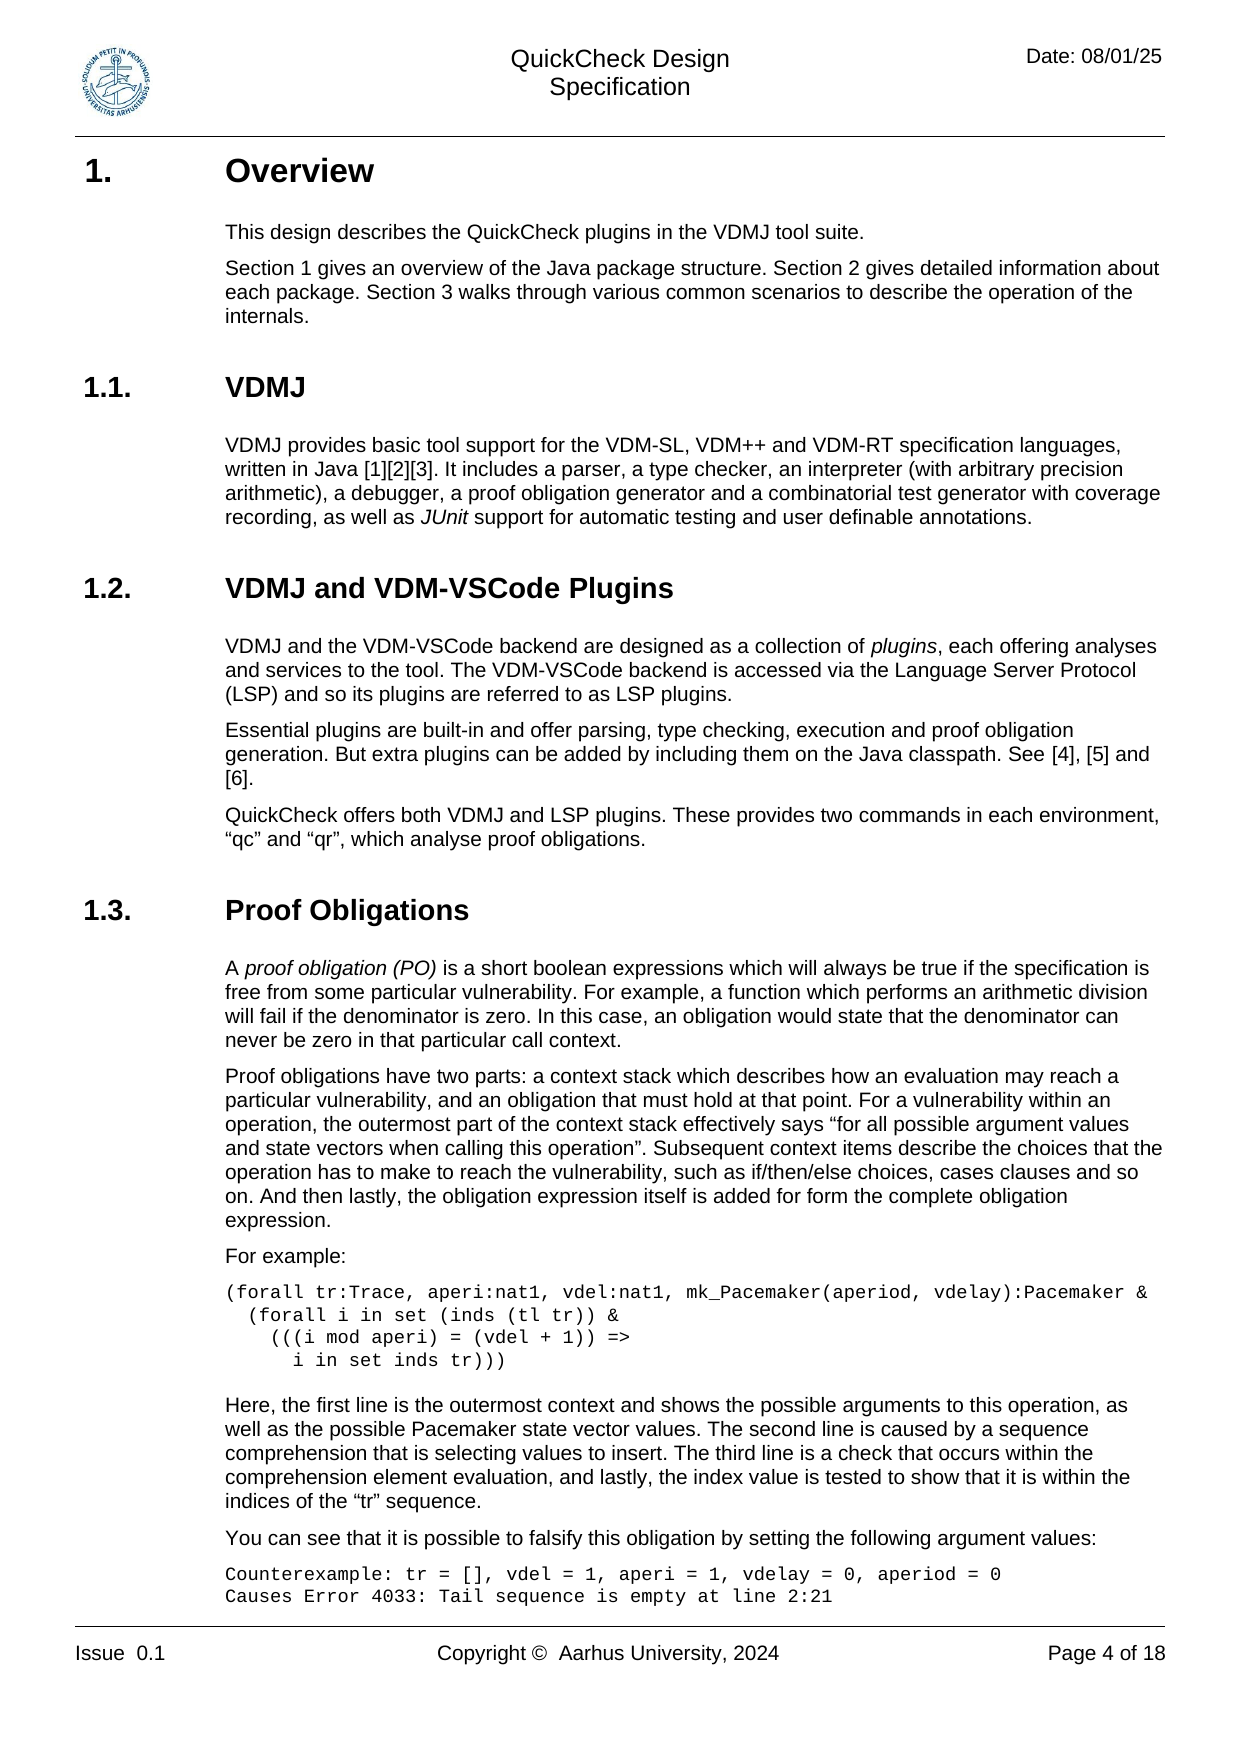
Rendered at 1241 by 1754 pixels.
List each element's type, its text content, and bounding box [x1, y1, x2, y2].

text This design describes the QuickCheck plugins in the VDMJ tool suite. [225, 220, 1165, 244]
text Proof obligations have two parts: a context stack which describes how an evaluation may reach a particular vulnerability, and an obligation that must hold at that point. For a vulnerability within an operation, the outermost part of the context stack effectively says “for all possible argument values and state vectors when calling this operation”. Subsequent context items describe the choices that the operation has to make to reach the vulnerability, such as if/then/else choices, cases clauses and so on. And then lastly, the obligation expression itself is added for form the complete obligation expression. [225, 1064, 1165, 1232]
text For example: [225, 1244, 1165, 1268]
picture [78, 44, 153, 120]
subtitle Proof Obligations [75, 893, 1165, 926]
text QuickCheck offers both VDMJ and LSP plugins. These provides two commands in each environment, “qc” and “qr”, which analyse proof obligations. [225, 803, 1165, 851]
text (forall tr:Trace, aperi:nat1, vdel:nat1, mk_Pacemaker(aperiod, vdelay):Pacemaker & [225, 1281, 1165, 1303]
text You can see that it is possible to falsify this obligation by setting the following argument values: [225, 1526, 1165, 1550]
text A proof obligation (PO) is a short boolean expressions which will always be true if the specification is free from some particular vulnerability. For example, a function which performs an arithmetic division will fail if the denominator is zero. In this case, an obligation would state that the denominator can never be zero in that particular call context. [225, 956, 1165, 1052]
text VDMJ provides basic tool support for the VDM-SL, VDM++ and VDM-RT specification languages, written in Java [1][2][3]. It includes a parser, a type checker, an interpreter (with arbitrary precision arithmetic), a debugger, a proof obligation generator and a combinatorial test generator with coverage recording, as well as JUnit support for automatic testing and user definable annotations. [225, 433, 1165, 529]
subtitle VDMJ and VDM-VSCode Plugins [75, 572, 1165, 604]
text (((i mod aperi) = (vdel + 1)) => [225, 1326, 1165, 1348]
subtitle VDMJ [75, 371, 1165, 403]
text i in set inds tr))) [225, 1348, 1165, 1371]
text Essential plugins are built-in and offer parsing, type checking, execution and proof obligation generation. But extra plugins can be added by including them on the Java classpath. See [4], [5] and [6]. [225, 719, 1165, 791]
text Counterexample: tr = [], vdel = 1, aperi = 1, vdelay = 0, aperiod = 0 [225, 1562, 1165, 1585]
text Causes Error 4033: Tail sequence is empty at line 2:21 [225, 1585, 1165, 1607]
text Section 1 gives an overview of the Java package structure. Section 2 gives detailed information about each package. Section 3 walks through various common scenarios to describe the operation of the internals. [225, 256, 1165, 328]
subtitle Overview [75, 152, 1165, 190]
text VDMJ and the VDM-VSCode backend are designed as a collection of plugins, each offering analyses and services to the tool. The VDM-VSCode backend is accessed via the Language Server Protocol (LSP) and so its plugins are referred to as LSP plugins. [225, 634, 1165, 706]
text Here, the first line is the outermost context and shows the possible arguments to this operation, as well as the possible Pacemaker state vector values. The second line is caused by a sequence comprehension that is selecting values to insert. The third line is a check that occurs within the comprehension element evaluation, and lastly, the index value is tested to show that it is within the indices of the “tr” sequence. [225, 1393, 1165, 1513]
text (forall i in set (inds (tl tr)) & [225, 1303, 1165, 1326]
